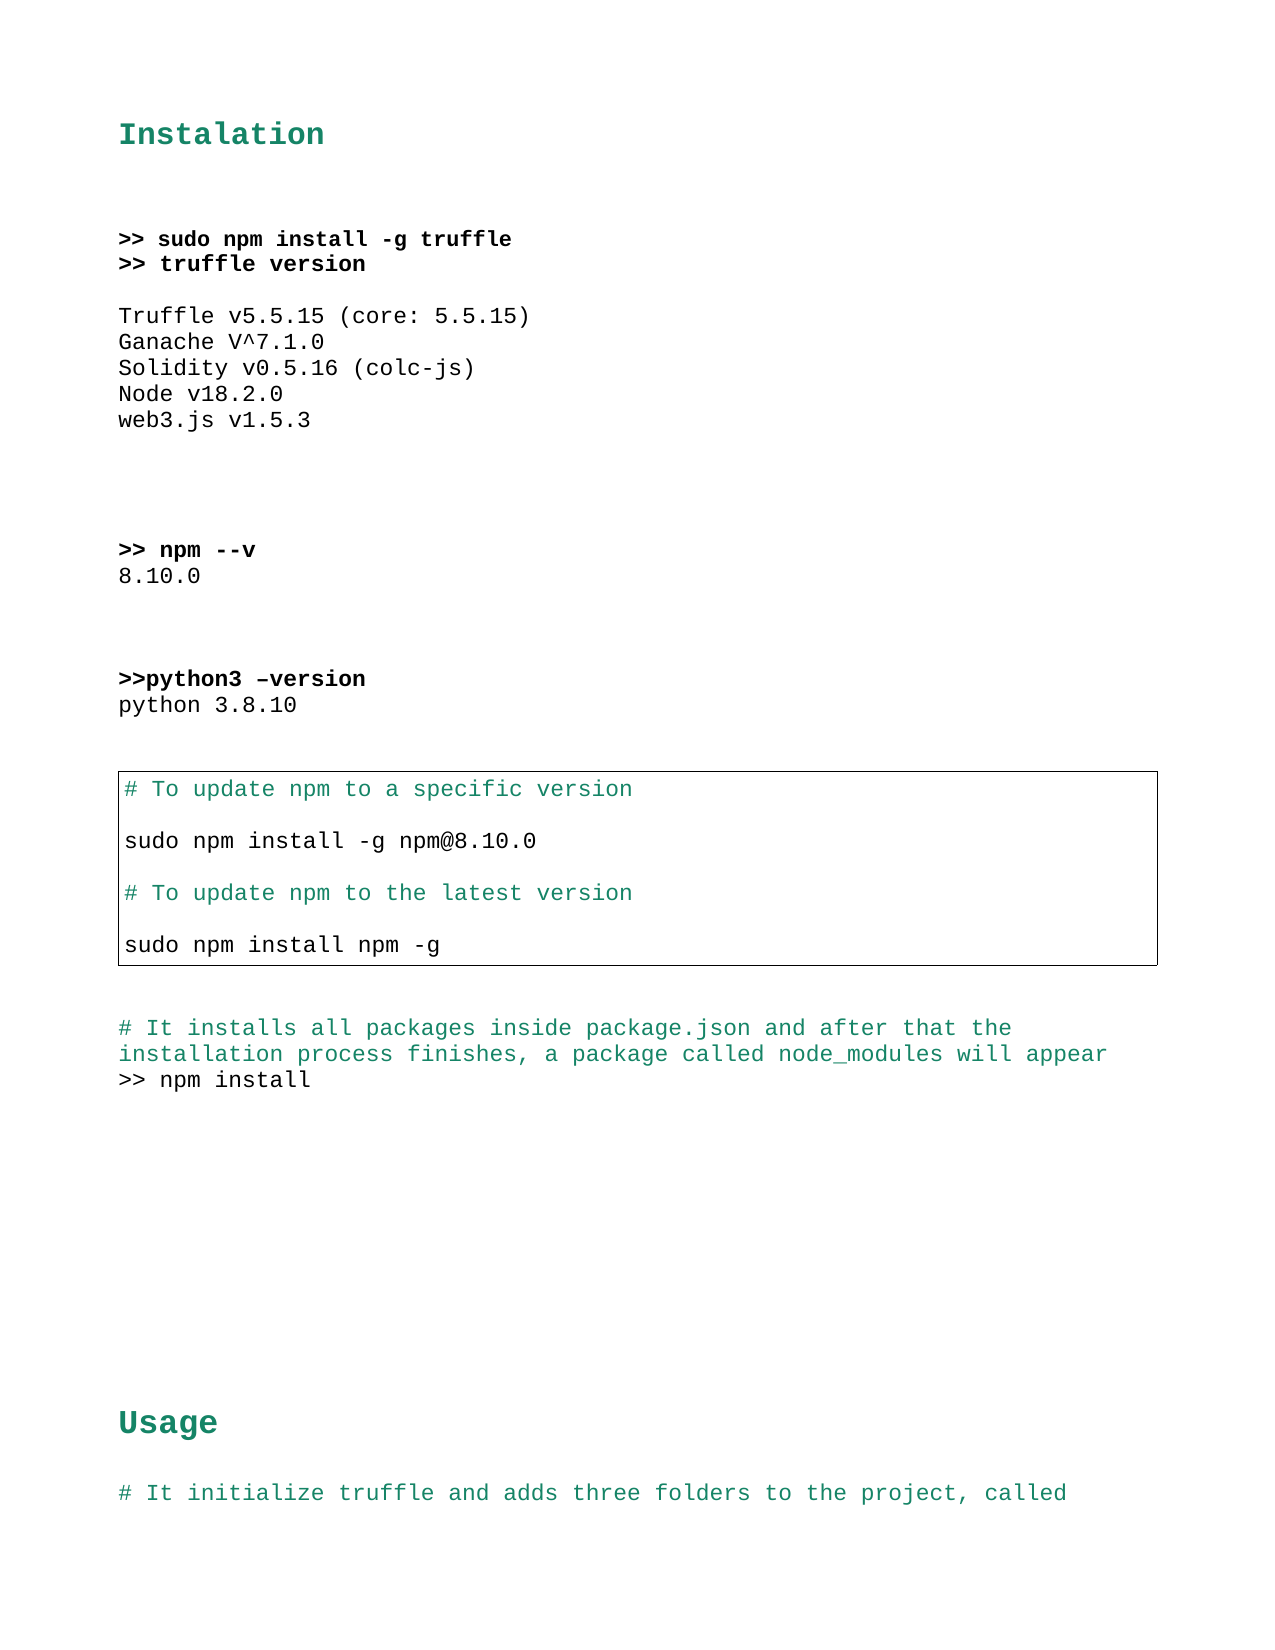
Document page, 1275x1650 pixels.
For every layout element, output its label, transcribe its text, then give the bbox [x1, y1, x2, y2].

text 8.10.0 [118, 564, 1157, 590]
text >> truffle version [118, 253, 1157, 279]
text Usage [118, 1406, 1157, 1443]
text >> sudo npm install -g truffle [118, 228, 1157, 253]
text python 3.8.10 [118, 694, 1157, 719]
text web3.js v1.5.3 [118, 408, 1157, 434]
text Ganache V^7.1.0 [118, 331, 1157, 356]
text >> npm install [118, 1068, 1157, 1094]
text >>python3 –version [118, 668, 1157, 694]
text >> npm --v [118, 538, 1157, 564]
text Solidity v0.5.16 (colc-js) [118, 356, 1157, 382]
text Truffle v5.5.15 (core: 5.5.15) [118, 304, 1157, 331]
text # It initialize truffle and adds three folders to the project, called [118, 1481, 1157, 1507]
text # It installs all packages inside package.json and after that the installation process finishes, a package called node_modules will appear [118, 1017, 1157, 1068]
table_header # To update npm to a specific version sudo npm install -g npm@8.10.0 # To update npm to the latest version sudo npm install npm -g [119, 772, 1157, 964]
text Instalation [118, 118, 1157, 153]
text Node v18.2.0 [118, 382, 1157, 408]
